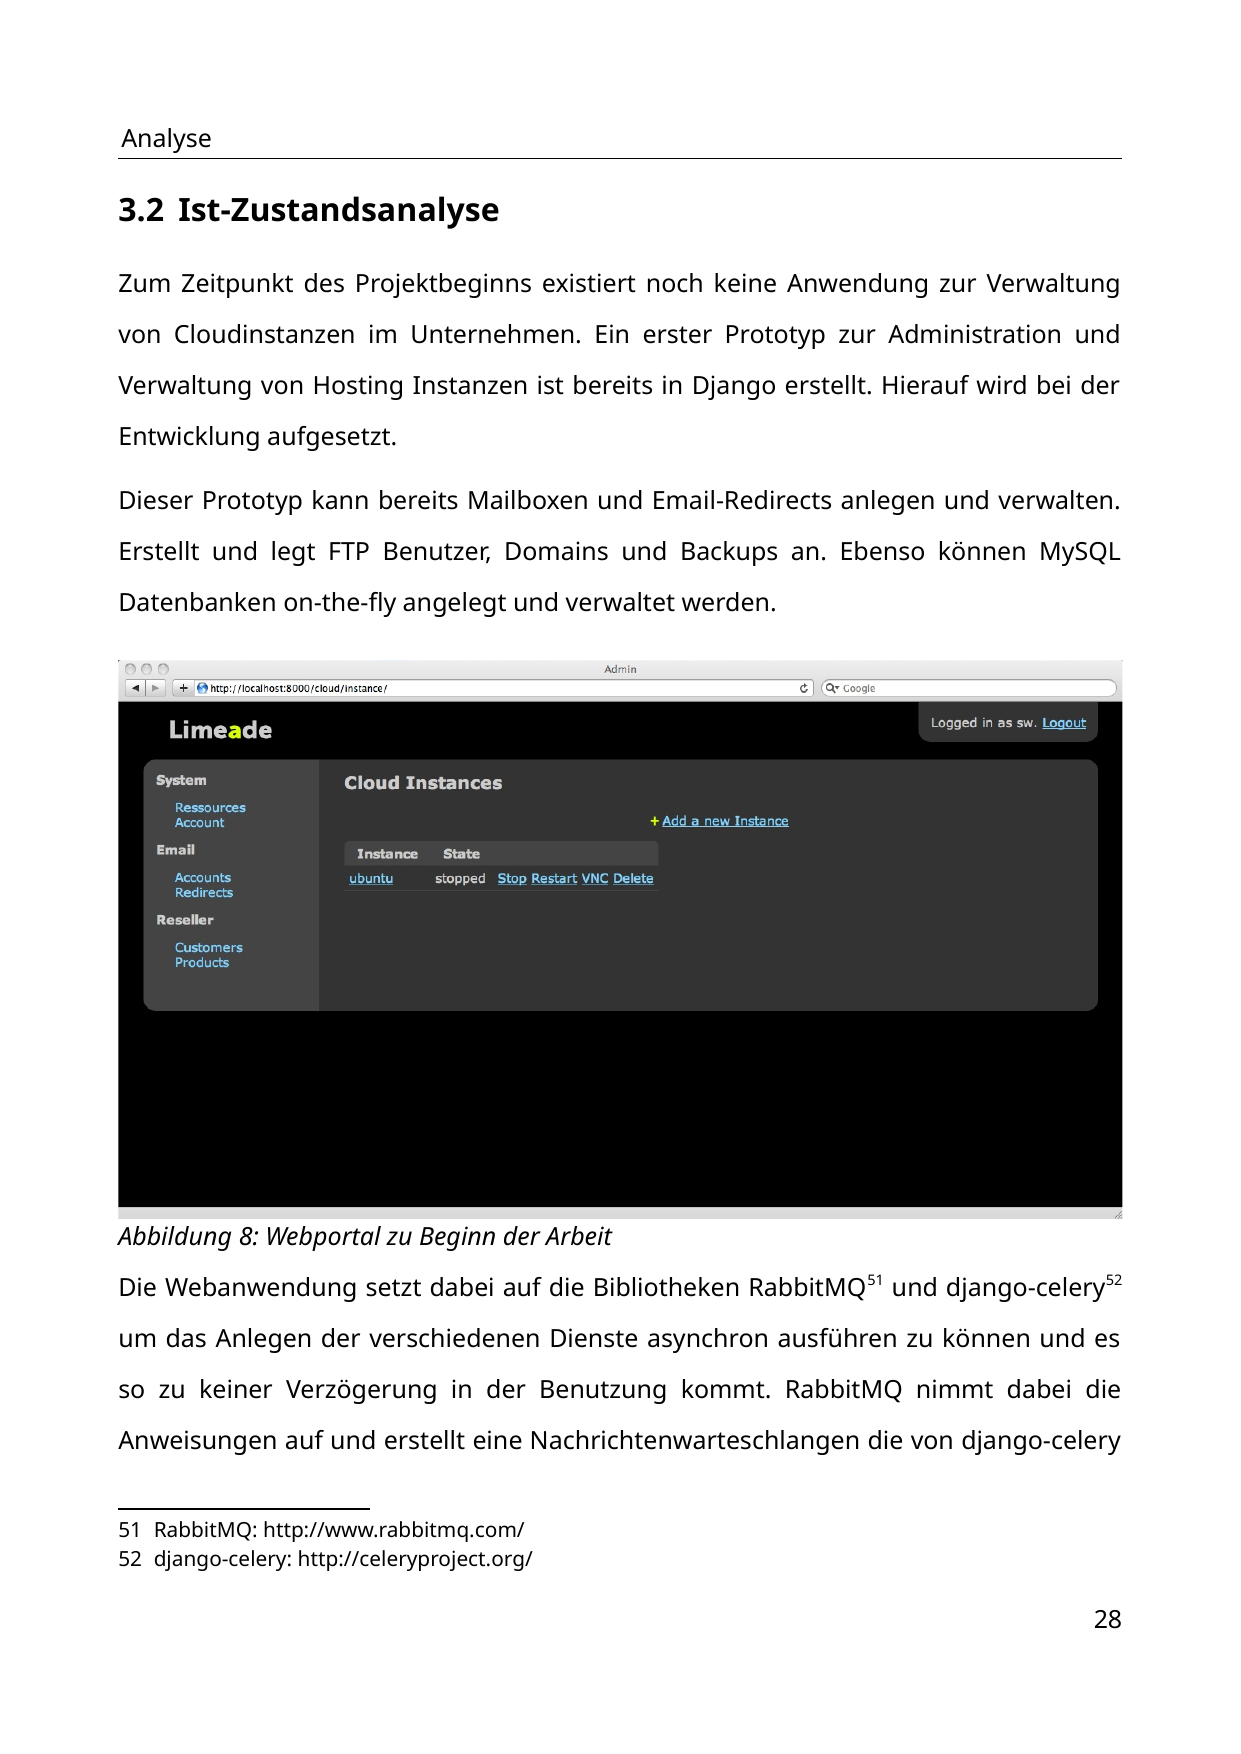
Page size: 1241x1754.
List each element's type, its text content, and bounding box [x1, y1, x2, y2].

text Die Webanwendung setzt dabei auf die Bibliotheken RabbitMQ und django-celery um das Anlegen der verschiedenen Dienste asynchron ausführen zu können und es so zu keiner Verzögerung in der Benutzung kommt. RabbitMQ nimmt dabei die Anweisungen auf und erstellt eine Nachrichtenwarteschlangen die von django-celery [118, 1252, 1122, 1456]
text Zum Zeitpunkt des Projektbeginns existiert noch keine Anwendung zur Verwaltung von Cloudinstanzen im Unternehmen. Ein erster Prototyp zur Administration und Verwaltung von Hosting Instanzen ist bereits in Django erstellt. Hierauf wird bei der Entwicklung aufgesetzt. [118, 266, 1122, 453]
text Dieser Prototyp kann bereits Mailboxen und Email-Redirects anlegen und verwalten. Erstellt und legt FTP Benutzer, Domains und Backups an. Ebenso können MySQL Datenbanken on-the-fly angelegt und verwaltet werden. [118, 482, 1122, 618]
text RabbitMQ: http://www.rabbitmq.com/ [118, 1515, 1122, 1544]
text django-celery: http://celeryproject.org/ [118, 1544, 1122, 1572]
text Abbildung 8: Webportal zu Beginn der Arbeit [118, 1219, 1122, 1252]
picture [118, 660, 1123, 1219]
subtitle Ist-Zustandsanalyse [118, 188, 1122, 231]
text [118, 648, 1122, 660]
